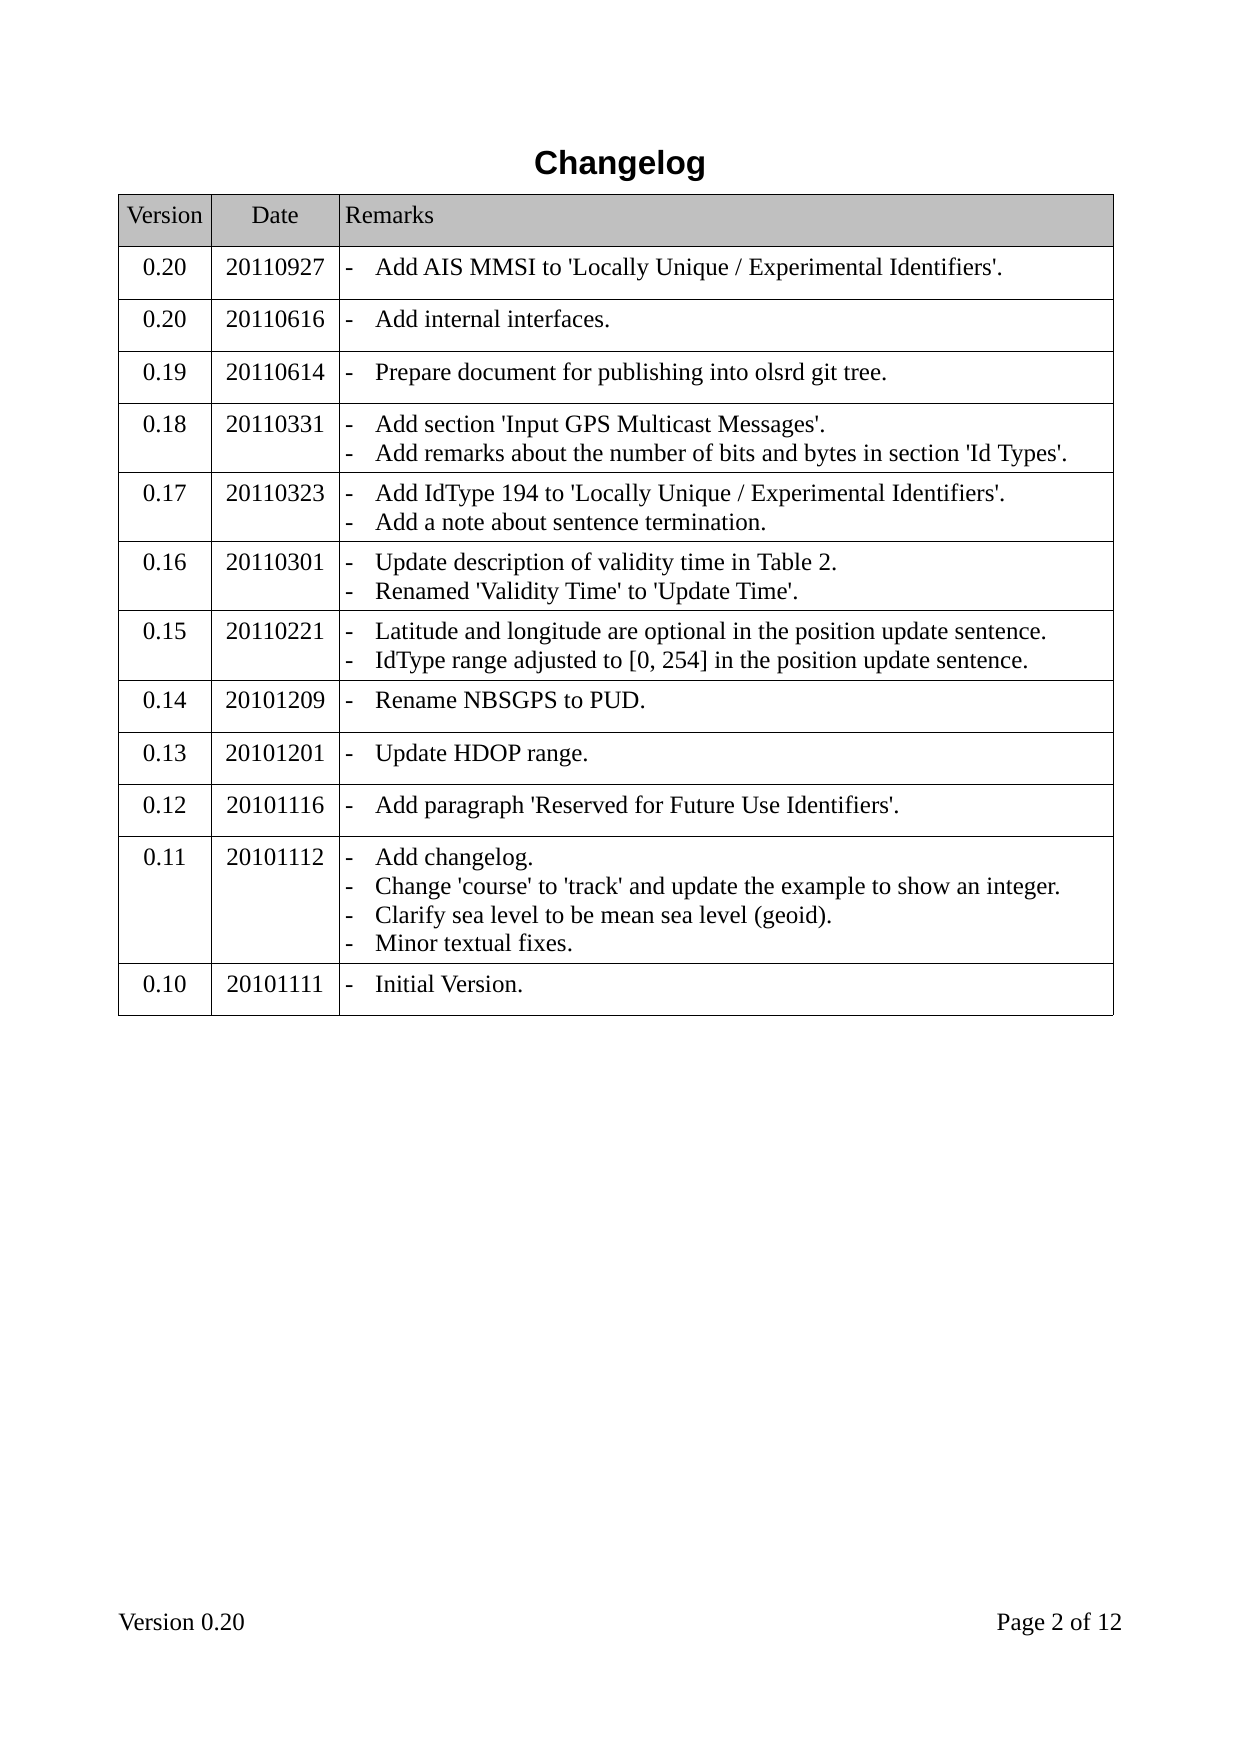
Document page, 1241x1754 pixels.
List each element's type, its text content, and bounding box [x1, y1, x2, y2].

table_cell 20110221 [212, 611, 339, 679]
table_cell - Latitude and longitude are optional in the position update sentence. - IdType range adjusted to [0, 254] in the position update sentence. [340, 611, 1113, 679]
table_cell 20101112 [212, 837, 339, 963]
table_header Version [119, 195, 211, 246]
table_cell - Update description of validity time in Table 2. - Renamed 'Validity Time' to 'Update Time'. [340, 542, 1113, 610]
table_cell - Add section 'Input GPS Multicast Messages'. - Add remarks about the number of bits and bytes in section 'Id Types'. [340, 404, 1113, 472]
subtitle Changelog [118, 143, 1122, 182]
table_cell 20110331 [212, 404, 339, 472]
table_cell 20110616 [212, 300, 339, 351]
table_header Date [212, 195, 339, 246]
table_cell 0.11 [119, 837, 211, 963]
table_cell - Add internal interfaces. [340, 300, 1113, 351]
table_cell - Rename NBSGPS to PUD. [340, 681, 1113, 732]
table_cell - Add AIS MMSI to 'Locally Unique / Experimental Identifiers'. [340, 247, 1113, 299]
table_cell 0.15 [119, 611, 211, 679]
table_cell - Initial Version. [340, 964, 1113, 1015]
table_cell 20110927 [212, 247, 339, 299]
table_cell 0.13 [119, 733, 211, 784]
table_cell 20101116 [212, 785, 339, 836]
table_cell 0.14 [119, 681, 211, 732]
table_cell 20101111 [212, 964, 339, 1015]
table_cell 0.12 [119, 785, 211, 836]
table_cell 0.17 [119, 473, 211, 541]
table_cell 20110301 [212, 542, 339, 610]
table_cell 0.18 [119, 404, 211, 472]
table_cell 20101201 [212, 733, 339, 784]
table_cell 0.10 [119, 964, 211, 1015]
table_cell 0.19 [119, 352, 211, 403]
table_cell 0.16 [119, 542, 211, 610]
table_cell 20101209 [212, 681, 339, 732]
table_cell - Prepare document for publishing into olsrd git tree. [340, 352, 1113, 403]
table_cell 20110614 [212, 352, 339, 403]
table_cell 0.20 [119, 300, 211, 351]
table_cell - Add changelog. - Change 'course' to 'track' and update the example to show an integer. - Clarify sea level to be mean sea level (geoid). - Minor textual fixes. [340, 837, 1113, 963]
table_cell 0.20 [119, 247, 211, 299]
table_cell - Update HDOP range. [340, 733, 1113, 784]
table_header Remarks [340, 195, 1113, 246]
table_cell 20110323 [212, 473, 339, 541]
table_cell - Add paragraph 'Reserved for Future Use Identifiers'. [340, 785, 1113, 836]
table_cell - Add IdType 194 to 'Locally Unique / Experimental Identifiers'. - Add a note about sentence termination. [340, 473, 1113, 541]
